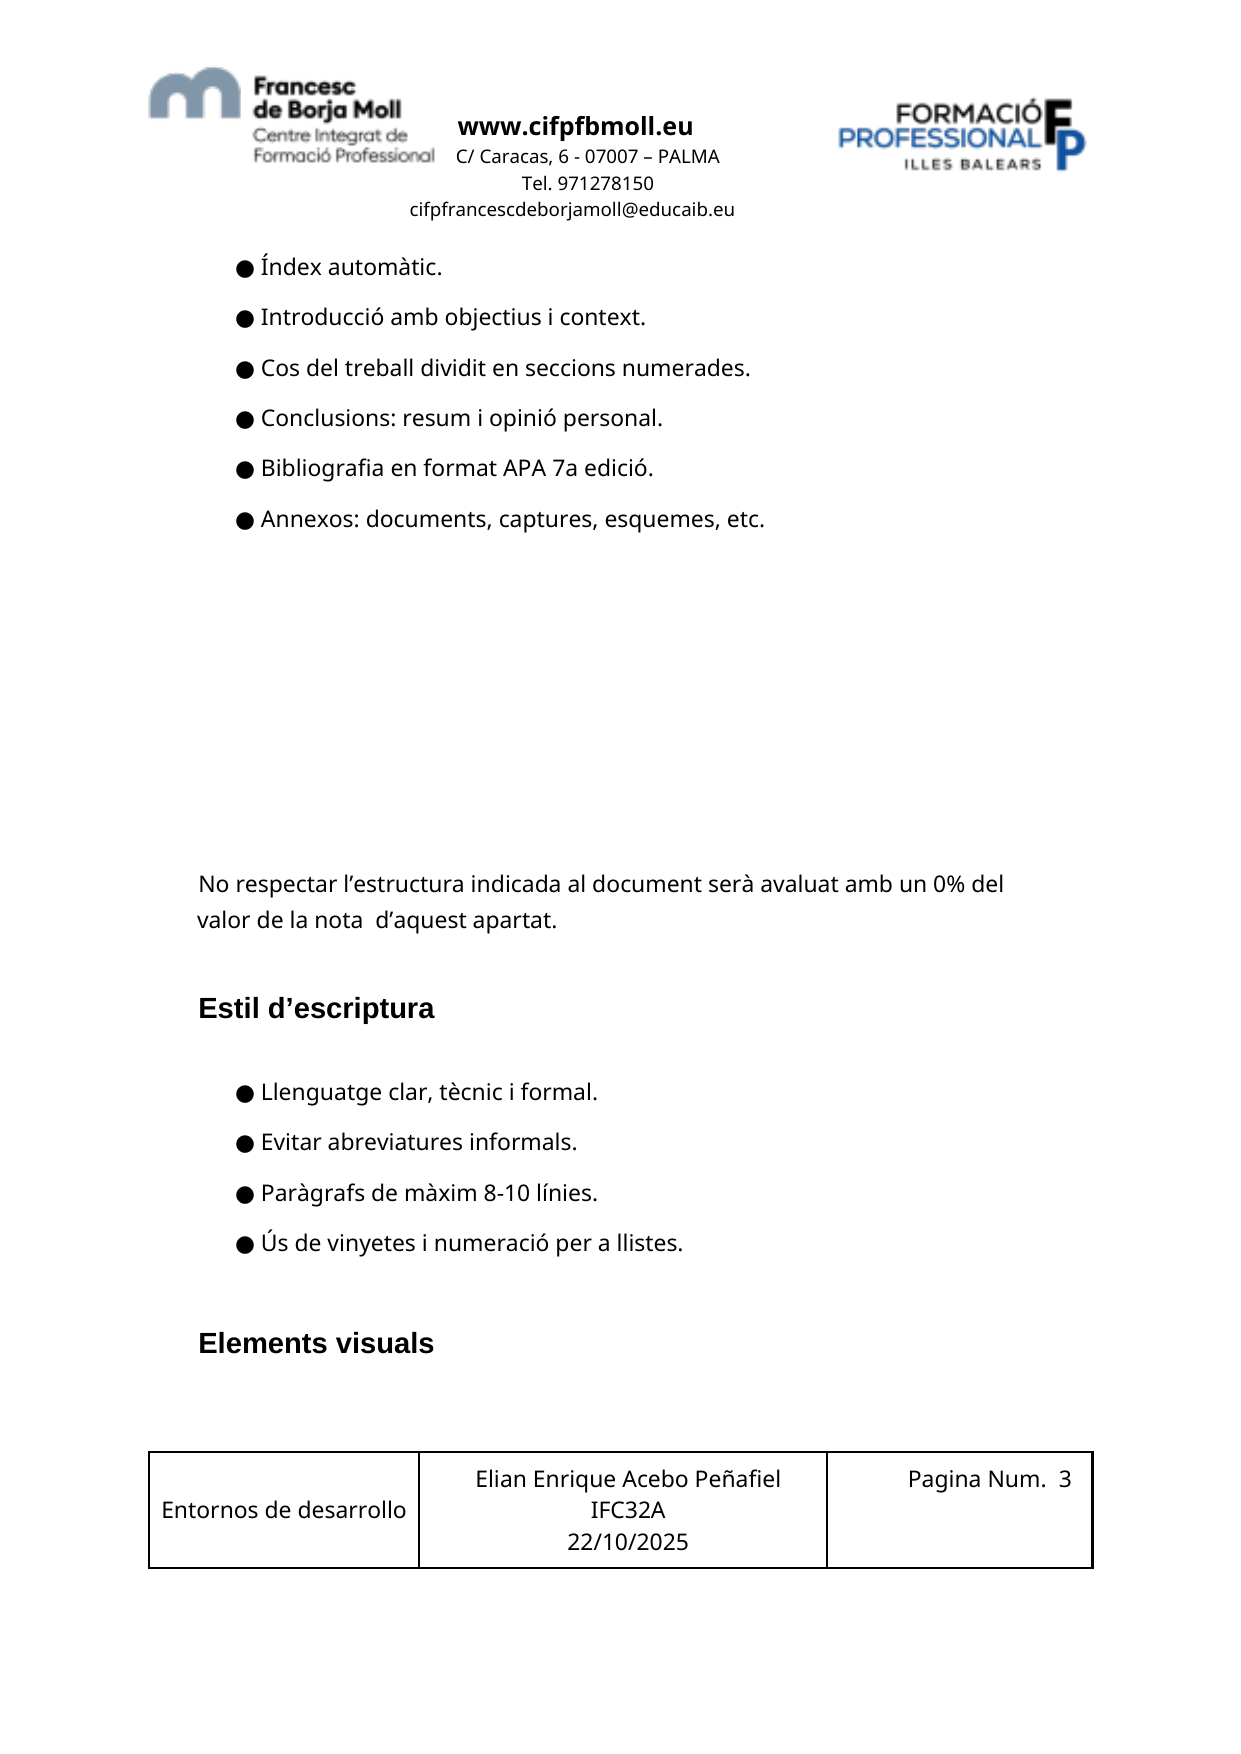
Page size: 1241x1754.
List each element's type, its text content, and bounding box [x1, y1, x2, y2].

text ● Conclusions: resum i opinió personal. [235, 402, 1093, 433]
text ● Cos del treball dividit en seccions numerades. [235, 352, 1093, 383]
text ● Llenguatge clar, tècnic i formal. [235, 1076, 1093, 1107]
text Estil d’escriptura [198, 991, 1093, 1025]
text ● Ús de vinyetes i numeració per a llistes. [235, 1227, 1093, 1258]
text Elements visuals [198, 1326, 1093, 1359]
text ● Bibliografia en format APA 7a edició. [235, 452, 1093, 483]
text ● Evitar abreviatures informals. [235, 1126, 1093, 1157]
text ● Introducció amb objectius i context. [235, 301, 1093, 333]
text ● Annexos: documents, captures, esquemes, etc. [235, 503, 1093, 534]
text No respectar l’estructura indicada al document serà avaluat amb un 0% del valor de la nota d’aquest apartat. [197, 868, 1017, 935]
text ● Paràgrafs de màxim 8-10 línies. [235, 1177, 1093, 1208]
text ● Índex automàtic. [235, 251, 1093, 282]
picture [833, 43, 1093, 227]
picture [147, 64, 439, 169]
